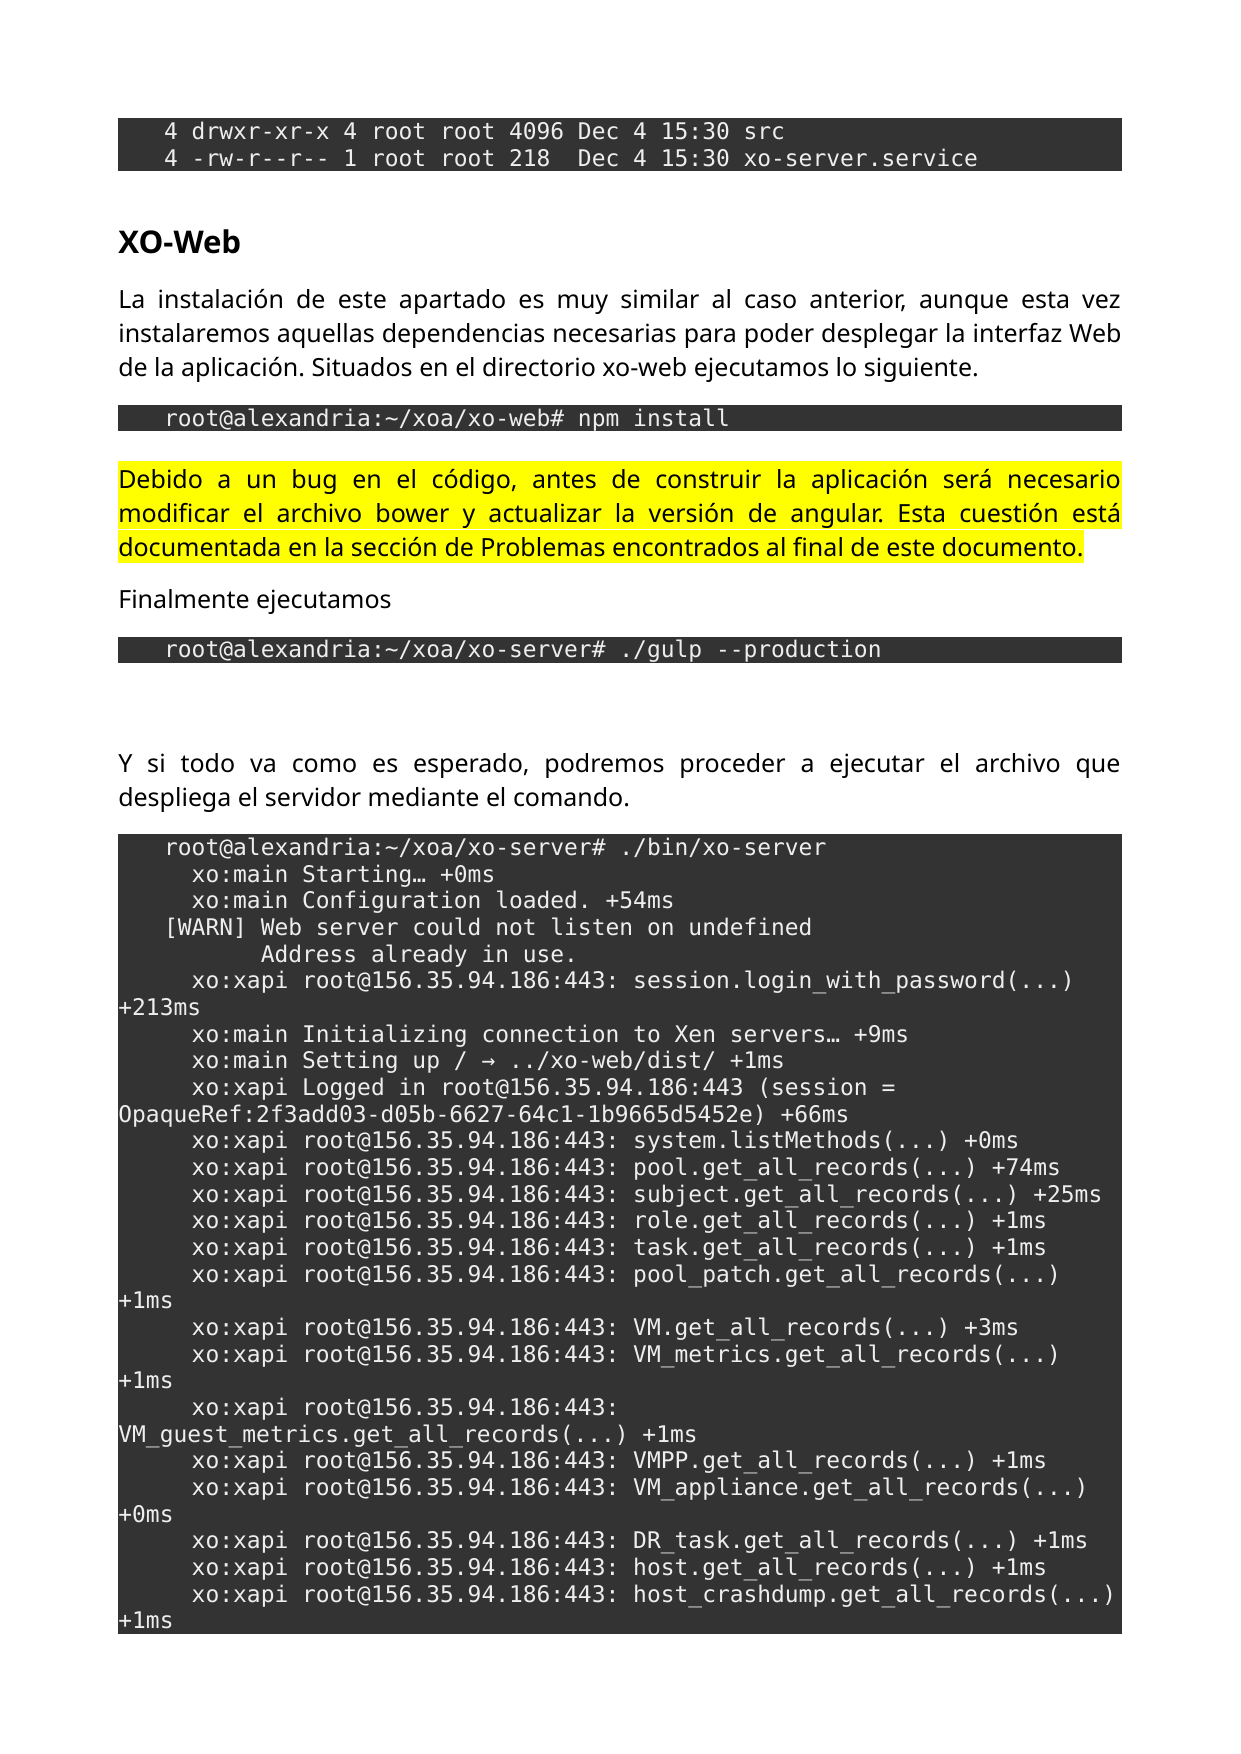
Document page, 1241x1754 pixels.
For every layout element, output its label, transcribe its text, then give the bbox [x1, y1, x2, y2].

text xo:xapi root@156.35.94.186:443: pool_patch.get_all_records(...) +1ms [118, 1261, 1122, 1314]
text Finalmente ejecutamos [118, 582, 1122, 616]
text xo:xapi root@156.35.94.186:443: system.listMethods(...) +0ms [118, 1128, 1122, 1154]
text root@alexandria:~/xoa/xo-server# ./gulp --production [118, 637, 1122, 663]
text La instalación de este apartado es muy similar al caso anterior, aunque esta vez instalaremos aquellas dependencias necesarias para poder desplegar la interfaz Web de la aplicación. Situados en el directorio xo-web ejecutamos lo siguiente. [118, 282, 1122, 384]
text Address already in use. [118, 941, 1122, 968]
subtitle XO-Web [118, 220, 1122, 263]
text 4 drwxr-xr-x 4 root root 4096 Dec 4 15:30 src [118, 118, 1122, 145]
text xo:xapi root@156.35.94.186:443: host.get_all_records(...) +1ms [118, 1554, 1122, 1581]
text xo:xapi root@156.35.94.186:443: pool.get_all_records(...) +74ms [118, 1154, 1122, 1181]
text root@alexandria:~/xoa/xo-web# npm install [118, 405, 1122, 431]
text xo:xapi root@156.35.94.186:443: subject.get_all_records(...) +25ms [118, 1181, 1122, 1208]
text 4 -rw-r--r-- 1 root root 218 Dec 4 15:30 xo-server.service [118, 145, 1122, 171]
text xo:main Configuration loaded. +54ms [118, 888, 1122, 914]
text xo:xapi root@156.35.94.186:443: session.login_with_password(...) +213ms [118, 968, 1122, 1021]
text xo:xapi root@156.35.94.186:443: VM.get_all_records(...) +3ms [118, 1314, 1122, 1341]
text xo:xapi Logged in root@156.35.94.186:443 (session = OpaqueRef:2f3add03-d05b-6627-64c1-1b9665d5452e) +66ms [118, 1074, 1122, 1128]
text Debido a un bug en el código, antes de construir la aplicación será necesario modificar el archivo bower y actualizar la versión de angular. Esta cuestión está documentada en la sección de Problemas encontrados al final de este documento. [118, 461, 1122, 563]
text xo:main Starting… +0ms [118, 861, 1122, 888]
text xo:xapi root@156.35.94.186:443: VM_appliance.get_all_records(...) +0ms [118, 1474, 1122, 1528]
text root@alexandria:~/xoa/xo-server# ./bin/xo-server [118, 834, 1122, 861]
text xo:xapi root@156.35.94.186:443: VMPP.get_all_records(...) +1ms [118, 1448, 1122, 1474]
text xo:xapi root@156.35.94.186:443: VM_metrics.get_all_records(...) +1ms [118, 1341, 1122, 1394]
text xo:xapi root@156.35.94.186:443: host_crashdump.get_all_records(...) +1ms [118, 1581, 1122, 1634]
text Y si todo va como es esperado, podremos proceder a ejecutar el archivo que despliega el servidor mediante el comando. [118, 745, 1122, 813]
text xo:main Setting up / → ../xo-web/dist/ +1ms [118, 1048, 1122, 1074]
text xo:main Initializing connection to Xen servers… +9ms [118, 1021, 1122, 1048]
text xo:xapi root@156.35.94.186:443: VM_guest_metrics.get_all_records(...) +1ms [118, 1394, 1122, 1448]
text xo:xapi root@156.35.94.186:443: DR_task.get_all_records(...) +1ms [118, 1528, 1122, 1554]
text [WARN] Web server could not listen on undefined [118, 914, 1122, 941]
text xo:xapi root@156.35.94.186:443: task.get_all_records(...) +1ms [118, 1234, 1122, 1261]
text xo:xapi root@156.35.94.186:443: role.get_all_records(...) +1ms [118, 1208, 1122, 1234]
